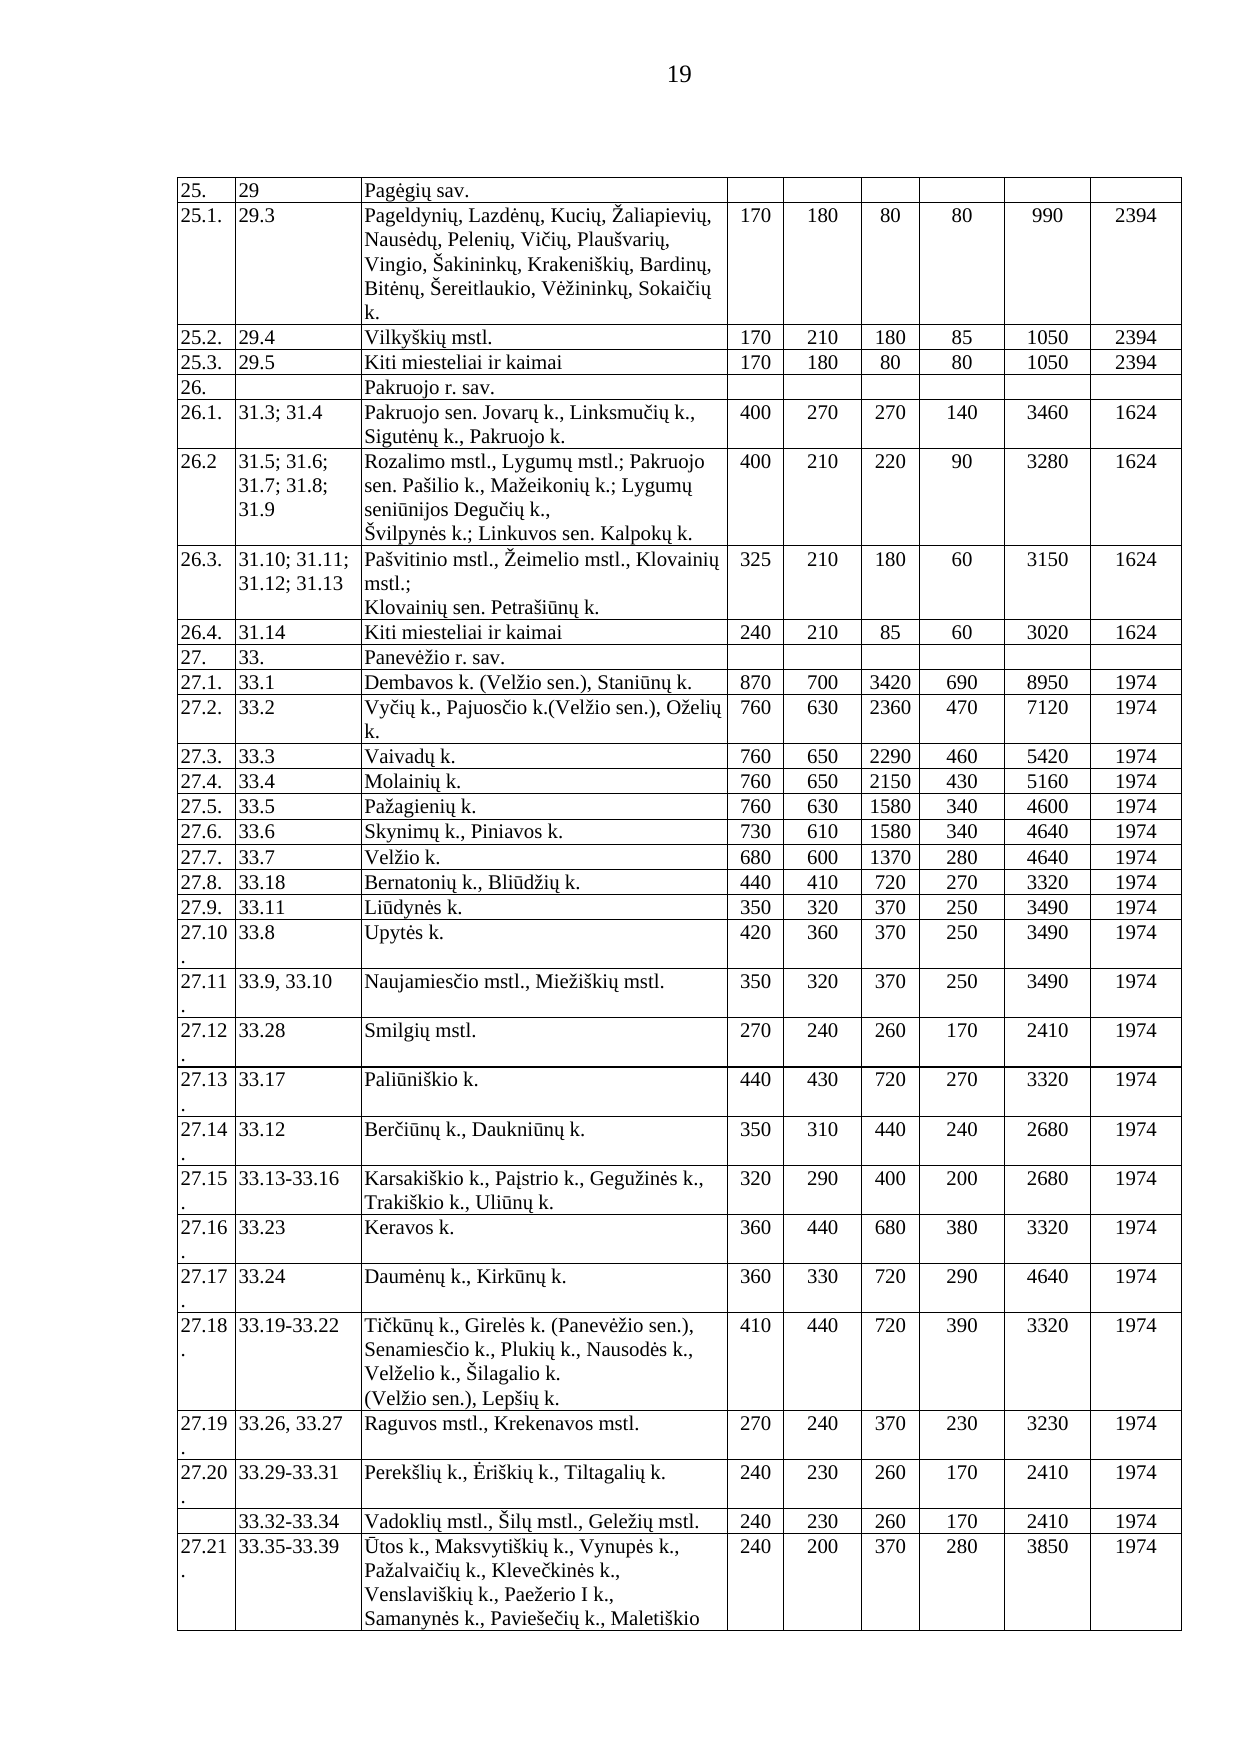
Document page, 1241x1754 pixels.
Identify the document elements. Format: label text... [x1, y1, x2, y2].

table_cell Molainių k. [362, 769, 727, 793]
table_cell 1974 [1091, 1018, 1181, 1066]
table_cell 730 [728, 820, 783, 843]
table_cell 33.35-33.39 [236, 1534, 361, 1630]
table_cell 33.17 [236, 1068, 361, 1116]
table_cell 3320 [1005, 1068, 1090, 1116]
table_cell 33.32-33.34 [236, 1509, 361, 1533]
table_cell 31.10; 31.11; 31.12; 31.13 [236, 546, 361, 619]
table_cell 27.4. [178, 769, 235, 793]
table_cell 33.26, 33.27 [236, 1411, 361, 1459]
table_cell [920, 645, 1004, 669]
table_cell 80 [920, 203, 1004, 324]
table_cell [784, 375, 861, 399]
table_cell 3320 [1005, 1215, 1090, 1263]
table_cell 230 [784, 1460, 861, 1508]
table_cell Tičkūnų k., Girelės k. (Panevėžio sen.), Senamiesčio k., Plukių k., Nausodės k., Velželio k., Šilagalio k. (Velžio sen.), Lepšių k. [362, 1313, 727, 1409]
table_cell 440 [784, 1313, 861, 1409]
table_cell 3150 [1005, 546, 1090, 619]
table_cell 27.21. [178, 1534, 235, 1630]
table_cell 31.14 [236, 620, 361, 644]
table_cell 210 [784, 546, 861, 619]
table_cell 27.17. [178, 1264, 235, 1312]
table_cell 33.28 [236, 1018, 361, 1066]
table_cell 320 [784, 895, 861, 919]
table_cell 430 [784, 1068, 861, 1116]
table_cell Daumėnų k., Kirkūnų k. [362, 1264, 727, 1312]
table_cell Vadoklių mstl., Šilų mstl., Geležių mstl. [362, 1509, 727, 1533]
table_cell 350 [728, 895, 783, 919]
table_cell 2680 [1005, 1117, 1090, 1165]
table_cell 27.20. [178, 1460, 235, 1508]
table_cell Pažagienių k. [362, 794, 727, 818]
table_cell 3020 [1005, 620, 1090, 644]
table_cell 27.14. [178, 1117, 235, 1165]
table_cell 27.18. [178, 1313, 235, 1409]
table_cell 3460 [1005, 400, 1090, 448]
table_cell 1974 [1091, 1068, 1181, 1116]
table_cell 170 [920, 1509, 1004, 1533]
table_cell 270 [728, 1018, 783, 1066]
table_cell 330 [784, 1264, 861, 1312]
table_cell 1974 [1091, 845, 1181, 869]
table_cell 26.3. [178, 546, 235, 619]
table_cell [920, 375, 1004, 399]
table_cell 2680 [1005, 1166, 1090, 1214]
table_cell 440 [728, 870, 783, 894]
table_cell 1580 [862, 794, 919, 818]
table_cell 27.16. [178, 1215, 235, 1263]
table_cell 680 [728, 845, 783, 869]
table_cell 240 [728, 620, 783, 644]
table_cell 29.5 [236, 350, 361, 374]
table_cell 27.6. [178, 820, 235, 843]
table_cell 690 [920, 670, 1004, 694]
table_cell 27.2. [178, 695, 235, 743]
table_cell 200 [920, 1166, 1004, 1214]
table_cell 2410 [1005, 1460, 1090, 1508]
table_cell 400 [862, 1166, 919, 1214]
table_cell 1050 [1005, 350, 1090, 374]
table_cell 400 [728, 449, 783, 545]
table_cell 33.24 [236, 1264, 361, 1312]
table_cell 33.18 [236, 870, 361, 894]
table_cell 180 [784, 203, 861, 324]
table_cell 325 [728, 546, 783, 619]
table_cell 210 [784, 620, 861, 644]
table_cell 33.19-33.22 [236, 1313, 361, 1409]
table_cell 3230 [1005, 1411, 1090, 1459]
table_cell [728, 375, 783, 399]
table_cell Pagėgių sav. [362, 178, 727, 202]
table_cell 33.1 [236, 670, 361, 694]
table_cell 180 [862, 546, 919, 619]
table_cell 370 [862, 1534, 919, 1630]
table_cell 250 [920, 920, 1004, 968]
table_cell 240 [784, 1411, 861, 1459]
table_cell 85 [920, 325, 1004, 349]
table_cell 720 [862, 870, 919, 894]
table_cell 320 [784, 969, 861, 1017]
table_cell [1005, 178, 1090, 202]
table_cell 210 [784, 449, 861, 545]
table_cell Liūdynės k. [362, 895, 727, 919]
table_cell 8950 [1005, 670, 1090, 694]
table_cell 2410 [1005, 1509, 1090, 1533]
table_cell 33.12 [236, 1117, 361, 1165]
table_cell 270 [784, 400, 861, 448]
table_cell 250 [920, 969, 1004, 1017]
table_cell 1974 [1091, 1411, 1181, 1459]
table_cell [1005, 375, 1090, 399]
table_cell Vilkyškių mstl. [362, 325, 727, 349]
table_cell 420 [728, 920, 783, 968]
table_cell 33.8 [236, 920, 361, 968]
table_cell 370 [862, 920, 919, 968]
table_cell 80 [862, 350, 919, 374]
table_cell [728, 178, 783, 202]
table_cell 33.6 [236, 820, 361, 843]
table_cell [862, 178, 919, 202]
table_cell 260 [862, 1509, 919, 1533]
table_cell 80 [920, 350, 1004, 374]
table_cell 870 [728, 670, 783, 694]
table_cell 1370 [862, 845, 919, 869]
table_cell 25. [178, 178, 235, 202]
table_cell Rozalimo mstl., Lygumų mstl.; Pakruojo sen. Pašilio k., Mažeikonių k.; Lygumų seniūnijos Degučių k., Švilpynės k.; Linkuvos sen. Kalpokų k. [362, 449, 727, 545]
table_cell 230 [784, 1509, 861, 1533]
table_cell 1624 [1091, 449, 1181, 545]
table_cell [862, 375, 919, 399]
table_cell 1974 [1091, 1313, 1181, 1409]
table_cell 170 [920, 1018, 1004, 1066]
table_cell 60 [920, 546, 1004, 619]
table_cell 370 [862, 1411, 919, 1459]
table_cell 27.5. [178, 794, 235, 818]
table_cell 3420 [862, 670, 919, 694]
table_cell [1091, 178, 1181, 202]
table_cell 650 [784, 769, 861, 793]
table_cell 2290 [862, 744, 919, 768]
table_cell 210 [784, 325, 861, 349]
table_cell 85 [862, 620, 919, 644]
table_cell 4600 [1005, 794, 1090, 818]
table_cell Karsakiškio k., Paįstrio k., Gegužinės k., Trakiškio k., Uliūnų k. [362, 1166, 727, 1214]
table_cell 350 [728, 969, 783, 1017]
table_cell 1974 [1091, 1509, 1181, 1533]
table_cell 170 [728, 203, 783, 324]
table_cell 3320 [1005, 870, 1090, 894]
table_cell 33.4 [236, 769, 361, 793]
table_cell 200 [784, 1534, 861, 1630]
table_cell 250 [920, 895, 1004, 919]
table_cell 400 [728, 400, 783, 448]
table_cell 360 [728, 1215, 783, 1263]
table_cell 3490 [1005, 895, 1090, 919]
table_cell 240 [920, 1117, 1004, 1165]
table_cell 33.9, 33.10 [236, 969, 361, 1017]
table_cell [920, 178, 1004, 202]
table_cell [784, 645, 861, 669]
table_cell 90 [920, 449, 1004, 545]
table_cell 2150 [862, 769, 919, 793]
table_cell Vaivadų k. [362, 744, 727, 768]
table_cell 4640 [1005, 820, 1090, 843]
table_cell 360 [784, 920, 861, 968]
table_cell 630 [784, 695, 861, 743]
table_cell 290 [784, 1166, 861, 1214]
table_cell 33.13-33.16 [236, 1166, 361, 1214]
table_cell 170 [728, 325, 783, 349]
table_cell 29.3 [236, 203, 361, 324]
table_cell 140 [920, 400, 1004, 448]
table_cell Naujamiesčio mstl., Miežiškių mstl. [362, 969, 727, 1017]
table_cell 80 [862, 203, 919, 324]
table_cell 1974 [1091, 1460, 1181, 1508]
table_cell 290 [920, 1264, 1004, 1312]
table_cell 33.3 [236, 744, 361, 768]
table_cell 170 [728, 350, 783, 374]
table_cell 31.5; 31.6; 31.7; 31.8; 31.9 [236, 449, 361, 545]
table_cell 440 [728, 1068, 783, 1116]
table_cell 27.9. [178, 895, 235, 919]
table_cell 1974 [1091, 820, 1181, 843]
table_cell 1624 [1091, 620, 1181, 644]
table_cell [784, 178, 861, 202]
table_cell 270 [862, 400, 919, 448]
table_cell 29 [236, 178, 361, 202]
table_cell Paliūniškio k. [362, 1068, 727, 1116]
table_cell [862, 645, 919, 669]
table_cell 27.1. [178, 670, 235, 694]
table_cell 27. [178, 645, 235, 669]
table_cell 600 [784, 845, 861, 869]
table_cell 5420 [1005, 744, 1090, 768]
table_cell 1624 [1091, 400, 1181, 448]
table_cell 990 [1005, 203, 1090, 324]
table_cell 33.7 [236, 845, 361, 869]
table_cell 33.11 [236, 895, 361, 919]
table_cell 720 [862, 1264, 919, 1312]
table_cell 180 [862, 325, 919, 349]
table_cell 440 [862, 1117, 919, 1165]
table_cell [1005, 645, 1090, 669]
table_cell 240 [728, 1509, 783, 1533]
table_cell 760 [728, 695, 783, 743]
table_cell 230 [920, 1411, 1004, 1459]
table_cell 280 [920, 1534, 1004, 1630]
table_cell 610 [784, 820, 861, 843]
table_cell 1974 [1091, 1264, 1181, 1312]
table_cell 1624 [1091, 546, 1181, 619]
table_cell 27.8. [178, 870, 235, 894]
table_cell 720 [862, 1313, 919, 1409]
table_cell 2394 [1091, 325, 1181, 349]
table_cell 630 [784, 794, 861, 818]
table_cell 1974 [1091, 1215, 1181, 1263]
table_cell 280 [920, 845, 1004, 869]
table_cell 1050 [1005, 325, 1090, 349]
table_cell 1974 [1091, 794, 1181, 818]
table_cell Smilgių mstl. [362, 1018, 727, 1066]
table_cell Pašvitinio mstl., Žeimelio mstl., Klovainių mstl.; Klovainių sen. Petrašiūnų k. [362, 546, 727, 619]
table_cell 27.19. [178, 1411, 235, 1459]
table_cell 25.1. [178, 203, 235, 324]
table_cell Pakruojo sen. Jovarų k., Linksmučių k., Sigutėnų k., Pakruojo k. [362, 400, 727, 448]
table_cell 680 [862, 1215, 919, 1263]
table_cell [1091, 375, 1181, 399]
table_cell 320 [728, 1166, 783, 1214]
table_cell 2394 [1091, 350, 1181, 374]
table_cell [1091, 645, 1181, 669]
table_cell Velžio k. [362, 845, 727, 869]
table_cell 1580 [862, 820, 919, 843]
table_cell Bernatonių k., Bliūdžių k. [362, 870, 727, 894]
table_cell 430 [920, 769, 1004, 793]
table_cell Upytės k. [362, 920, 727, 968]
table_cell 26.4. [178, 620, 235, 644]
table_cell 27.13. [178, 1068, 235, 1116]
table_cell Ūtos k., Maksvytiškių k., Vynupės k., Pažalvaičių k., Klevečkinės k., Venslaviškių k., Paežerio I k., Samanynės k., Paviešečių k., Maletiškio [362, 1534, 727, 1630]
table_cell 33. [236, 645, 361, 669]
table_cell 270 [920, 1068, 1004, 1116]
table_cell 1974 [1091, 695, 1181, 743]
table_cell 27.12. [178, 1018, 235, 1066]
table_cell 470 [920, 695, 1004, 743]
table_cell 440 [784, 1215, 861, 1263]
table_cell 240 [784, 1018, 861, 1066]
table_cell 29.4 [236, 325, 361, 349]
table_cell 7120 [1005, 695, 1090, 743]
table_cell 360 [728, 1264, 783, 1312]
table_cell 3320 [1005, 1313, 1090, 1409]
table_cell 27.10. [178, 920, 235, 968]
table_cell Perekšlių k., Ėriškių k., Tiltagalių k. [362, 1460, 727, 1508]
table_cell Pakruojo r. sav. [362, 375, 727, 399]
table_cell 340 [920, 794, 1004, 818]
table_cell [728, 645, 783, 669]
table_cell 1974 [1091, 744, 1181, 768]
table_cell 760 [728, 769, 783, 793]
table_cell Raguvos mstl., Krekenavos mstl. [362, 1411, 727, 1459]
table_cell 390 [920, 1313, 1004, 1409]
table_cell 33.2 [236, 695, 361, 743]
table_cell 3850 [1005, 1534, 1090, 1630]
table_cell 26. [178, 375, 235, 399]
table_cell 460 [920, 744, 1004, 768]
table_cell 270 [920, 870, 1004, 894]
table_cell 410 [784, 870, 861, 894]
table_cell 1974 [1091, 969, 1181, 1017]
table_cell 26.2 [178, 449, 235, 545]
table_cell 25.3. [178, 350, 235, 374]
table_cell 1974 [1091, 920, 1181, 968]
table_cell 4640 [1005, 845, 1090, 869]
table_cell Berčiūnų k., Daukniūnų k. [362, 1117, 727, 1165]
table_cell 370 [862, 969, 919, 1017]
table_cell Kiti miesteliai ir kaimai [362, 620, 727, 644]
table_cell 2394 [1091, 203, 1181, 324]
table_cell 31.3; 31.4 [236, 400, 361, 448]
table_cell 33.5 [236, 794, 361, 818]
table_cell Pageldynių, Lazdėnų, Kucių, Žaliapievių, Nausėdų, Pelenių, Vičių, Plaušvarių, Vingio, Šakininkų, Krakeniškių, Bardinų, Bitėnų, Šereitlaukio, Vėžininkų, Sokaičių k. [362, 203, 727, 324]
table_cell 370 [862, 895, 919, 919]
table_cell 27.11. [178, 969, 235, 1017]
table_cell 27.3. [178, 744, 235, 768]
table_cell 1974 [1091, 1117, 1181, 1165]
table_cell 410 [728, 1313, 783, 1409]
table_cell Vyčių k., Pajuosčio k.(Velžio sen.), Oželių k. [362, 695, 727, 743]
table_cell Keravos k. [362, 1215, 727, 1263]
table_cell [178, 1509, 235, 1533]
table_cell 650 [784, 744, 861, 768]
table_cell 270 [728, 1411, 783, 1459]
table_cell 1974 [1091, 1166, 1181, 1214]
table_cell 25.2. [178, 325, 235, 349]
table_cell 27.7. [178, 845, 235, 869]
table_cell 1974 [1091, 1534, 1181, 1630]
table_cell [236, 375, 361, 399]
table_cell 310 [784, 1117, 861, 1165]
table_cell 340 [920, 820, 1004, 843]
table_cell 350 [728, 1117, 783, 1165]
table_cell 220 [862, 449, 919, 545]
table_cell Skynimų k., Piniavos k. [362, 820, 727, 843]
table_cell 1974 [1091, 769, 1181, 793]
table_cell 760 [728, 744, 783, 768]
table_cell 33.23 [236, 1215, 361, 1263]
table_cell 3490 [1005, 920, 1090, 968]
table_cell Kiti miesteliai ir kaimai [362, 350, 727, 374]
table_cell 4640 [1005, 1264, 1090, 1312]
table_cell 380 [920, 1215, 1004, 1263]
table_cell 240 [728, 1460, 783, 1508]
table_cell 26.1. [178, 400, 235, 448]
table_cell 2360 [862, 695, 919, 743]
table_cell 720 [862, 1068, 919, 1116]
table_cell 5160 [1005, 769, 1090, 793]
table_cell 3490 [1005, 969, 1090, 1017]
table_cell 1974 [1091, 670, 1181, 694]
table_cell 3280 [1005, 449, 1090, 545]
table_cell 260 [862, 1460, 919, 1508]
table_cell 60 [920, 620, 1004, 644]
table_cell 240 [728, 1534, 783, 1630]
table_cell 2410 [1005, 1018, 1090, 1066]
table_cell 1974 [1091, 895, 1181, 919]
table_cell 760 [728, 794, 783, 818]
table_cell 180 [784, 350, 861, 374]
table_cell 260 [862, 1018, 919, 1066]
table_cell Dembavos k. (Velžio sen.), Staniūnų k. [362, 670, 727, 694]
table_cell 27.15. [178, 1166, 235, 1214]
table_cell Panevėžio r. sav. [362, 645, 727, 669]
table_cell 170 [920, 1460, 1004, 1508]
table_cell 1974 [1091, 870, 1181, 894]
table_cell 700 [784, 670, 861, 694]
table_cell 33.29-33.31 [236, 1460, 361, 1508]
